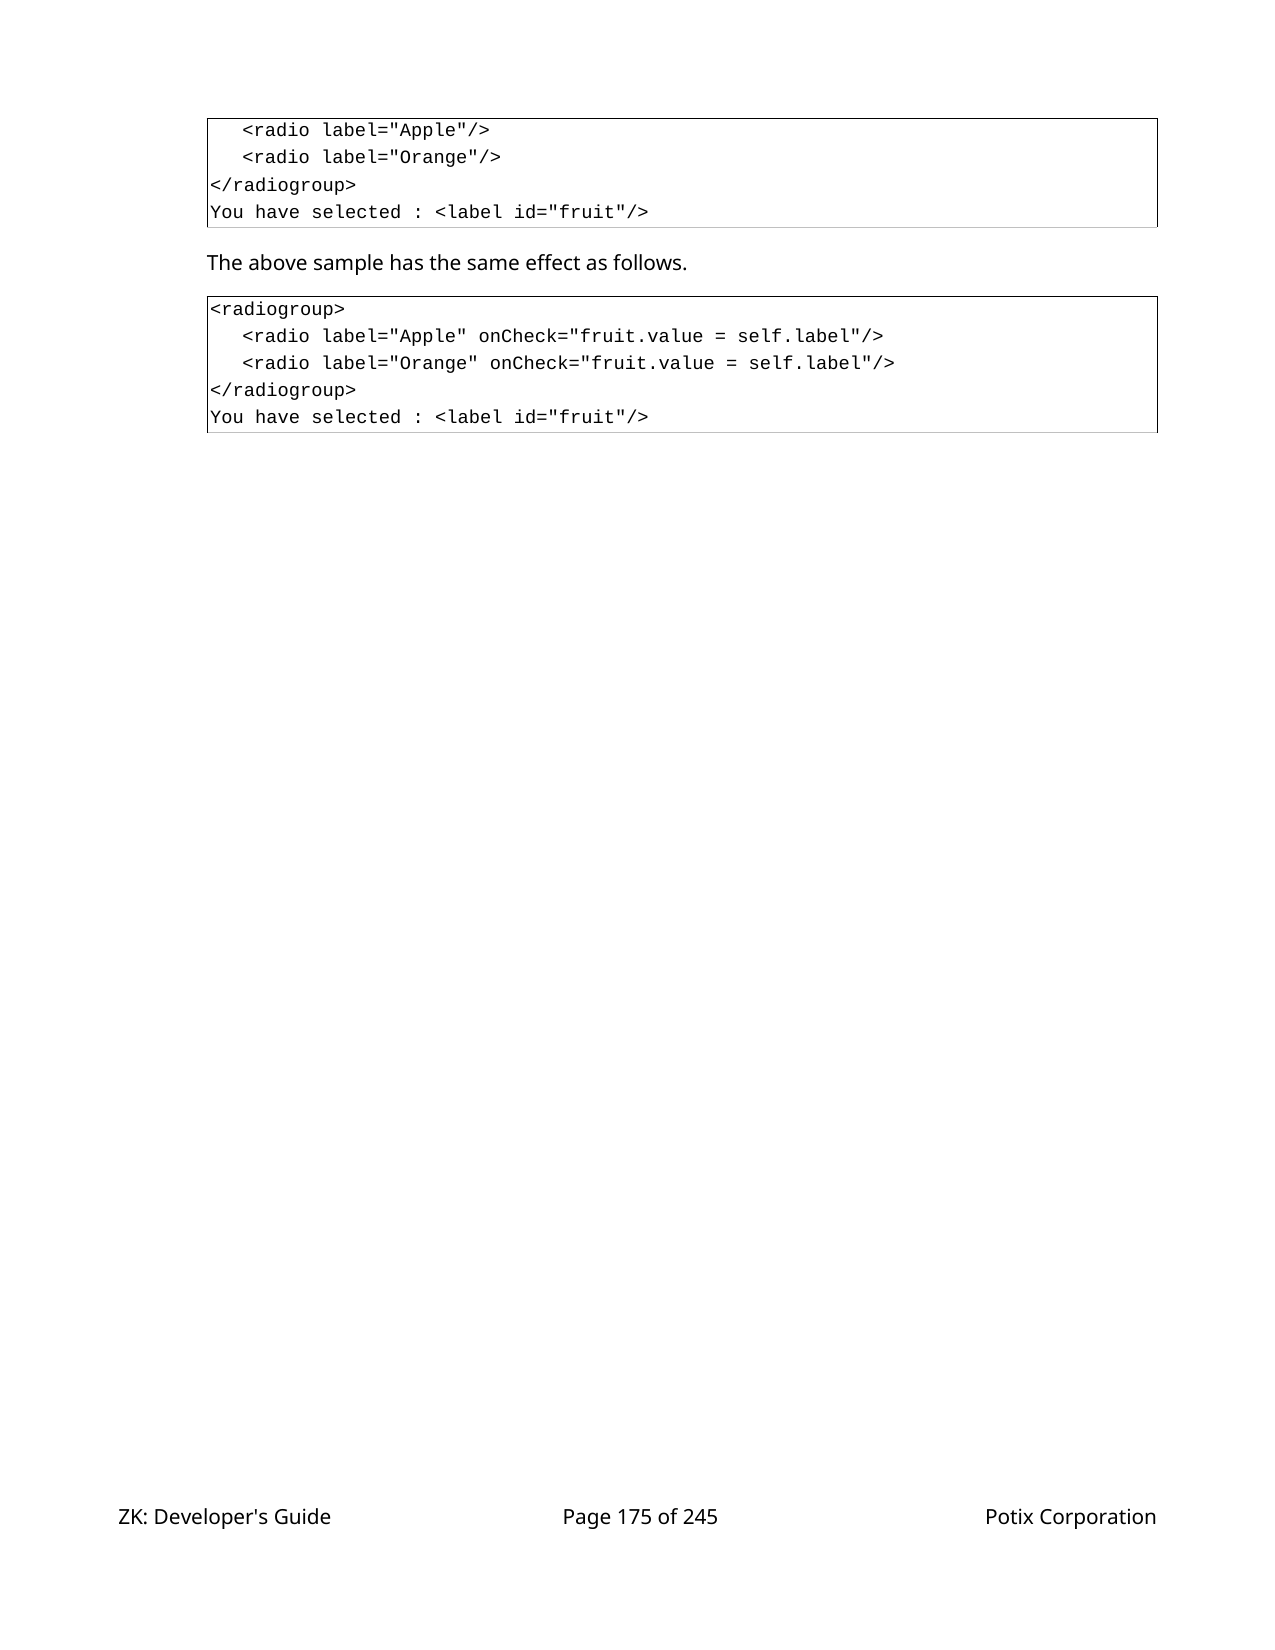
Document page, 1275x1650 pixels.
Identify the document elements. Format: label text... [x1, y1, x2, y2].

text You have selected : <label id="fruit"/> [208, 405, 1157, 432]
text <radio label="Orange" onCheck="fruit.value = self.label"/> [208, 351, 1157, 375]
text <radio label="Apple"/> [208, 119, 1157, 142]
text </radiogroup> [208, 172, 1157, 197]
text <radio label="Apple" onCheck="fruit.value = self.label"/> [208, 324, 1157, 348]
text You have selected : <label id="fruit"/> [208, 200, 1157, 227]
text <radio label="Orange"/> [208, 145, 1157, 169]
text The above sample has the same effect as follows. [207, 248, 1157, 276]
text <radiogroup> [208, 297, 1157, 321]
text </radiogroup> [208, 378, 1157, 402]
